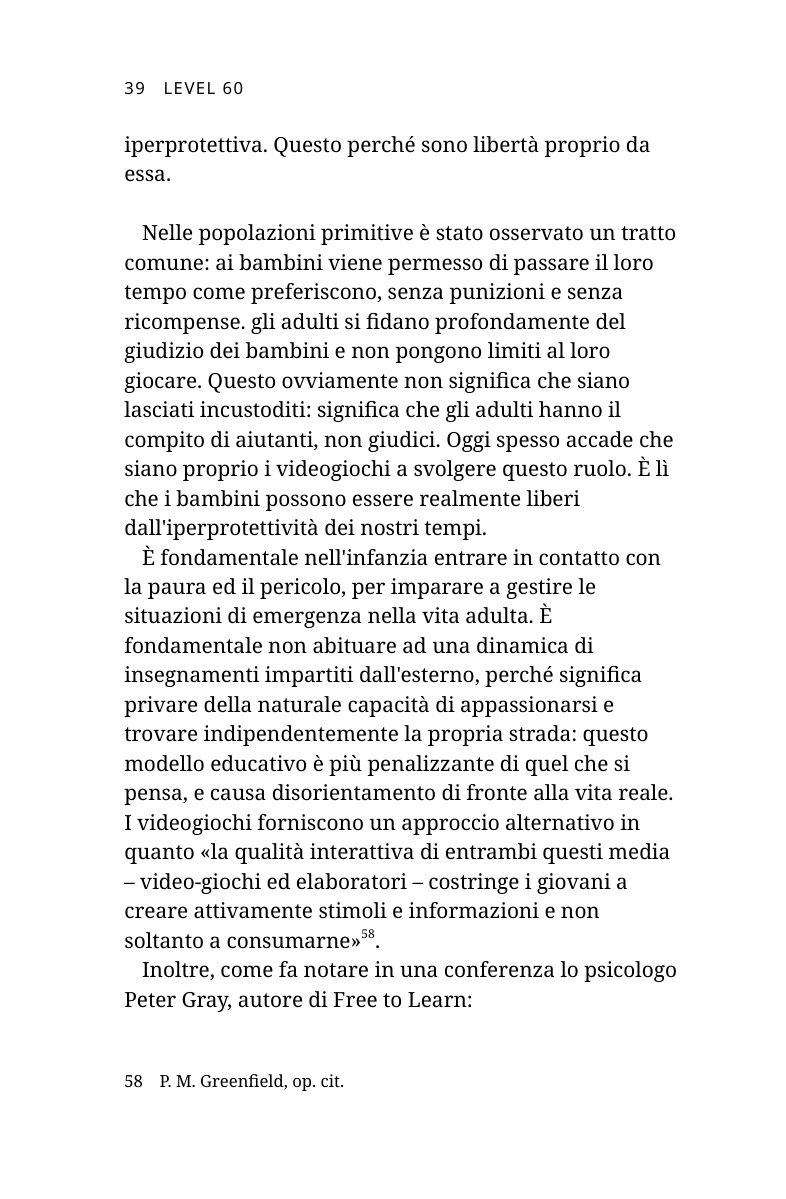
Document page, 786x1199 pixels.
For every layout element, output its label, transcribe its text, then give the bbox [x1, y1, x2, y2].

text Inoltre, come fa notare in una conferenza lo psicologo Peter Gray, autore di Free to Learn: [124, 954, 679, 1013]
text Nelle popolazioni primitive è stato osservato un tratto comune: ai bambini viene permesso di passare il loro tempo come preferiscono, senza punizioni e senza ricompense. gli adulti si fidano profondamente del giudizio dei bambini e non pongono limiti al loro giocare. Questo ovviamente non significa che siano lasciati incustoditi: significa che gli adulti hanno il compito di aiutanti, non giudici. Oggi spesso accade che siano proprio i videogiochi a svolgere questo ruolo. È lì che i bambini possono essere realmente liberi dall'iperprotettività dei nostri tempi. [124, 217, 679, 542]
text È fondamentale nell'infanzia entrare in contatto con la paura ed il pericolo, per imparare a gestire le situazioni di emergenza nella vita adulta. È fondamentale non abituare ad una dinamica di insegnamenti impartiti dall'esterno, perché significa privare della naturale capacità di appassionarsi e trovare indipendentemente la propria strada: questo modello educativo è più penalizzante di quel che si pensa, e causa disorientamento di fronte alla vita reale. I videogiochi forniscono un approccio alternativo in quanto «la qualità interattiva di entrambi questi media – video-giochi ed elaboratori – costringe i giovani a creare attivamente stimoli e informazioni e non soltanto a consumarne». [124, 542, 679, 954]
text iperprotettiva. Questo perché sono libertà proprio da essa. [124, 129, 679, 188]
text P. M. Greenfield, op. cit. [124, 1070, 679, 1093]
